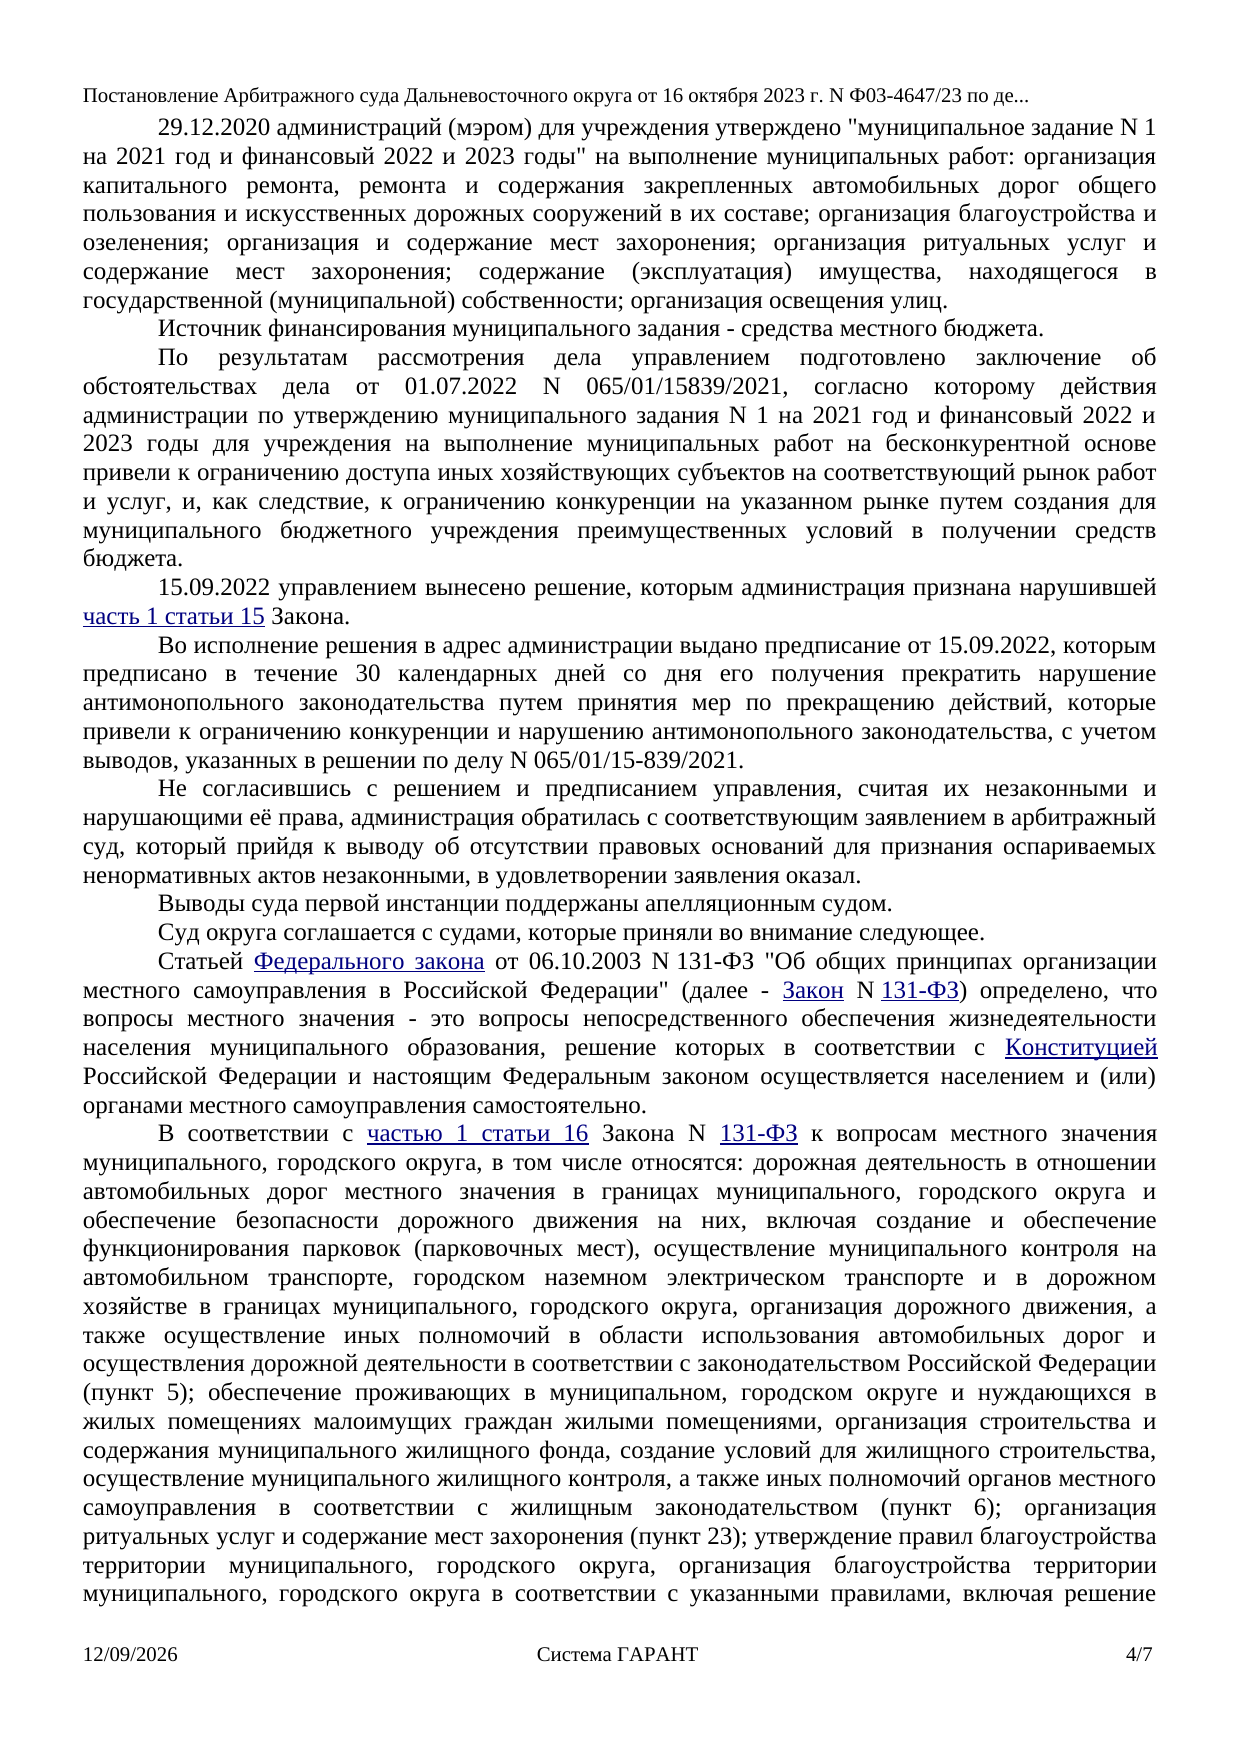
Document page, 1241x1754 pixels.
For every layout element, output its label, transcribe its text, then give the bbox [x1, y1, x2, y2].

text Выводы суда первой инстанции поддержаны апелляционным судом. [83, 888, 1157, 917]
text По результатам рассмотрения дела управлением подготовлено заключение об обстоятельствах дела от 01.07.2022 N 065/01/15839/2021, согласно которому действия администрации по утверждению муниципального задания N 1 на 2021 год и финансовый 2022 и 2023 годы для учреждения на выполнение муниципальных работ на бесконкурентной основе привели к ограничению доступа иных хозяйствующих субъектов на соответствующий рынок работ и услуг, и, как следствие, к ограничению конкуренции на указанном рынке путем создания для муниципального бюджетного учреждения преимущественных условий в получении средств бюджета. [83, 342, 1157, 572]
text Не согласившись с решением и предписанием управления, считая их незаконными и нарушающими её права, администрация обратилась с соответствующим заявлением в арбитражный суд, который прийдя к выводу об отсутствии правовых оснований для признания оспариваемых ненормативных актов незаконными, в удовлетворении заявления оказал. [83, 773, 1157, 888]
text 29.12.2020 администраций (мэром) для учреждения утверждено "муниципальное задание N 1 на 2021 год и финансовый 2022 и 2023 годы" на выполнение муниципальных работ: организация капитального ремонта, ремонта и содержания закрепленных автомобильных дорог общего пользования и искусственных дорожных сооружений в их составе; организация благоустройства и озеленения; организация и содержание мест захоронения; организация ритуальных услуг и содержание мест захоронения; содержание (эксплуатация) имущества, находящегося в государственной (муниципальной) собственности; организация освещения улиц. [83, 112, 1157, 313]
text Во исполнение решения в адрес администрации выдано предписание от 15.09.2022, которым предписано в течение 30 календарных дней со дня его получения прекратить нарушение антимонопольного законодательства путем принятия мер по прекращению действий, которые привели к ограничению конкуренции и нарушению антимонопольного законодательства, с учетом выводов, указанных в решении по делу N 065/01/15-839/2021. [83, 630, 1157, 773]
text В соответствии с частью 1 статьи 16 Закона N 131-ФЗ к вопросам местного значения муниципального, городского округа, в том числе относятся: дорожная деятельность в отношении автомобильных дорог местного значения в границах муниципального, городского округа и обеспечение безопасности дорожного движения на них, включая создание и обеспечение функционирования парковок (парковочных мест), осуществление муниципального контроля на автомобильном транспорте, городском наземном электрическом транспорте и в дорожном хозяйстве в границах муниципального, городского округа, организация дорожного движения, а также осуществление иных полномочий в области использования автомобильных дорог и осуществления дорожной деятельности в соответствии с законодательством Российской Федерации (пункт 5); обеспечение проживающих в муниципальном, городском округе и нуждающихся в жилых помещениях малоимущих граждан жилыми помещениями, организация строительства и содержания муниципального жилищного фонда, создание условий для жилищного строительства, осуществление муниципального жилищного контроля, а также иных полномочий органов местного самоуправления в соответствии с жилищным законодательством (пункт 6); организация ритуальных услуг и содержание мест захоронения (пункт 23); утверждение правил благоустройства территории муниципального, городского округа, организация благоустройства территории муниципального, городского округа в соответствии с указанными правилами, включая решение [83, 1118, 1157, 1607]
text Статьей Федерального закона от 06.10.2003 N 131-ФЗ "Об общих принципах организации местного самоуправления в Российской Федерации" (далее - Закон N 131-ФЗ) определено, что вопросы местного значения - это вопросы непосредственного обеспечения жизнедеятельности населения муниципального образования, решение которых в соответствии с Конституцией Российской Федерации и настоящим Федеральным законом осуществляется населением и (или) органами местного самоуправления самостоятельно. [83, 946, 1157, 1118]
text Источник финансирования муниципального задания - средства местного бюджета. [83, 313, 1157, 342]
text Суд округа соглашается с судами, которые приняли во внимание следующее. [83, 917, 1157, 946]
text 15.09.2022 управлением вынесено решение, которым администрация признана нарушившей часть 1 статьи 15 Закона. [83, 572, 1157, 630]
